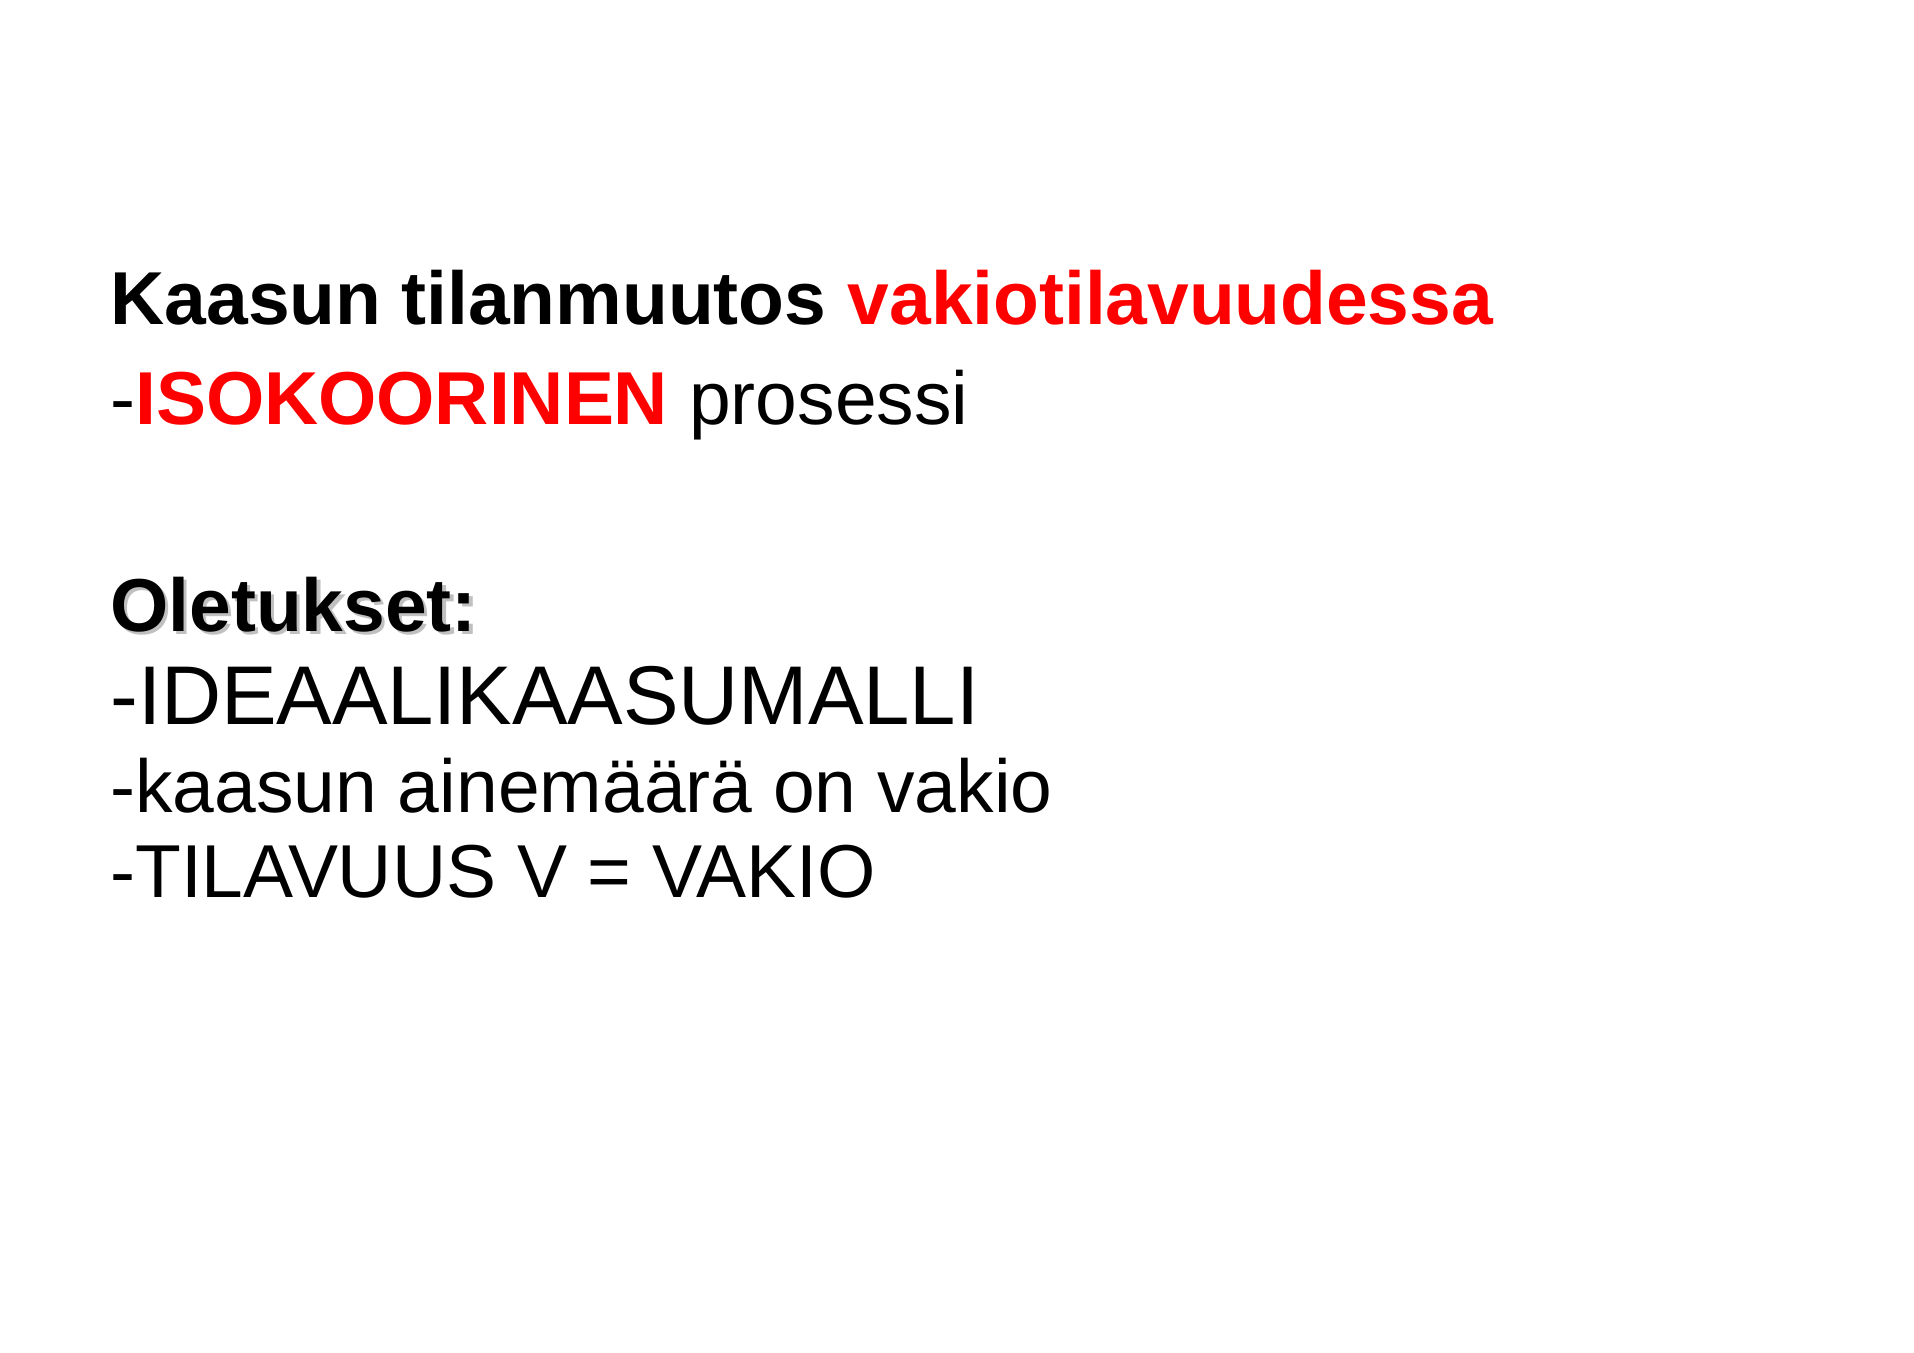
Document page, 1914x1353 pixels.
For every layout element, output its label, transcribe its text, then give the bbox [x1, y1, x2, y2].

text_box Kaasun tilanmuutos vakiotilavuudessa -ISOKOORINEN prosessi Oletukset: -IDEAALIKAASUMALLI -kaasun ainemäärä on vakio -TILAVUUS V = VAKIO [95, 244, 1791, 912]
